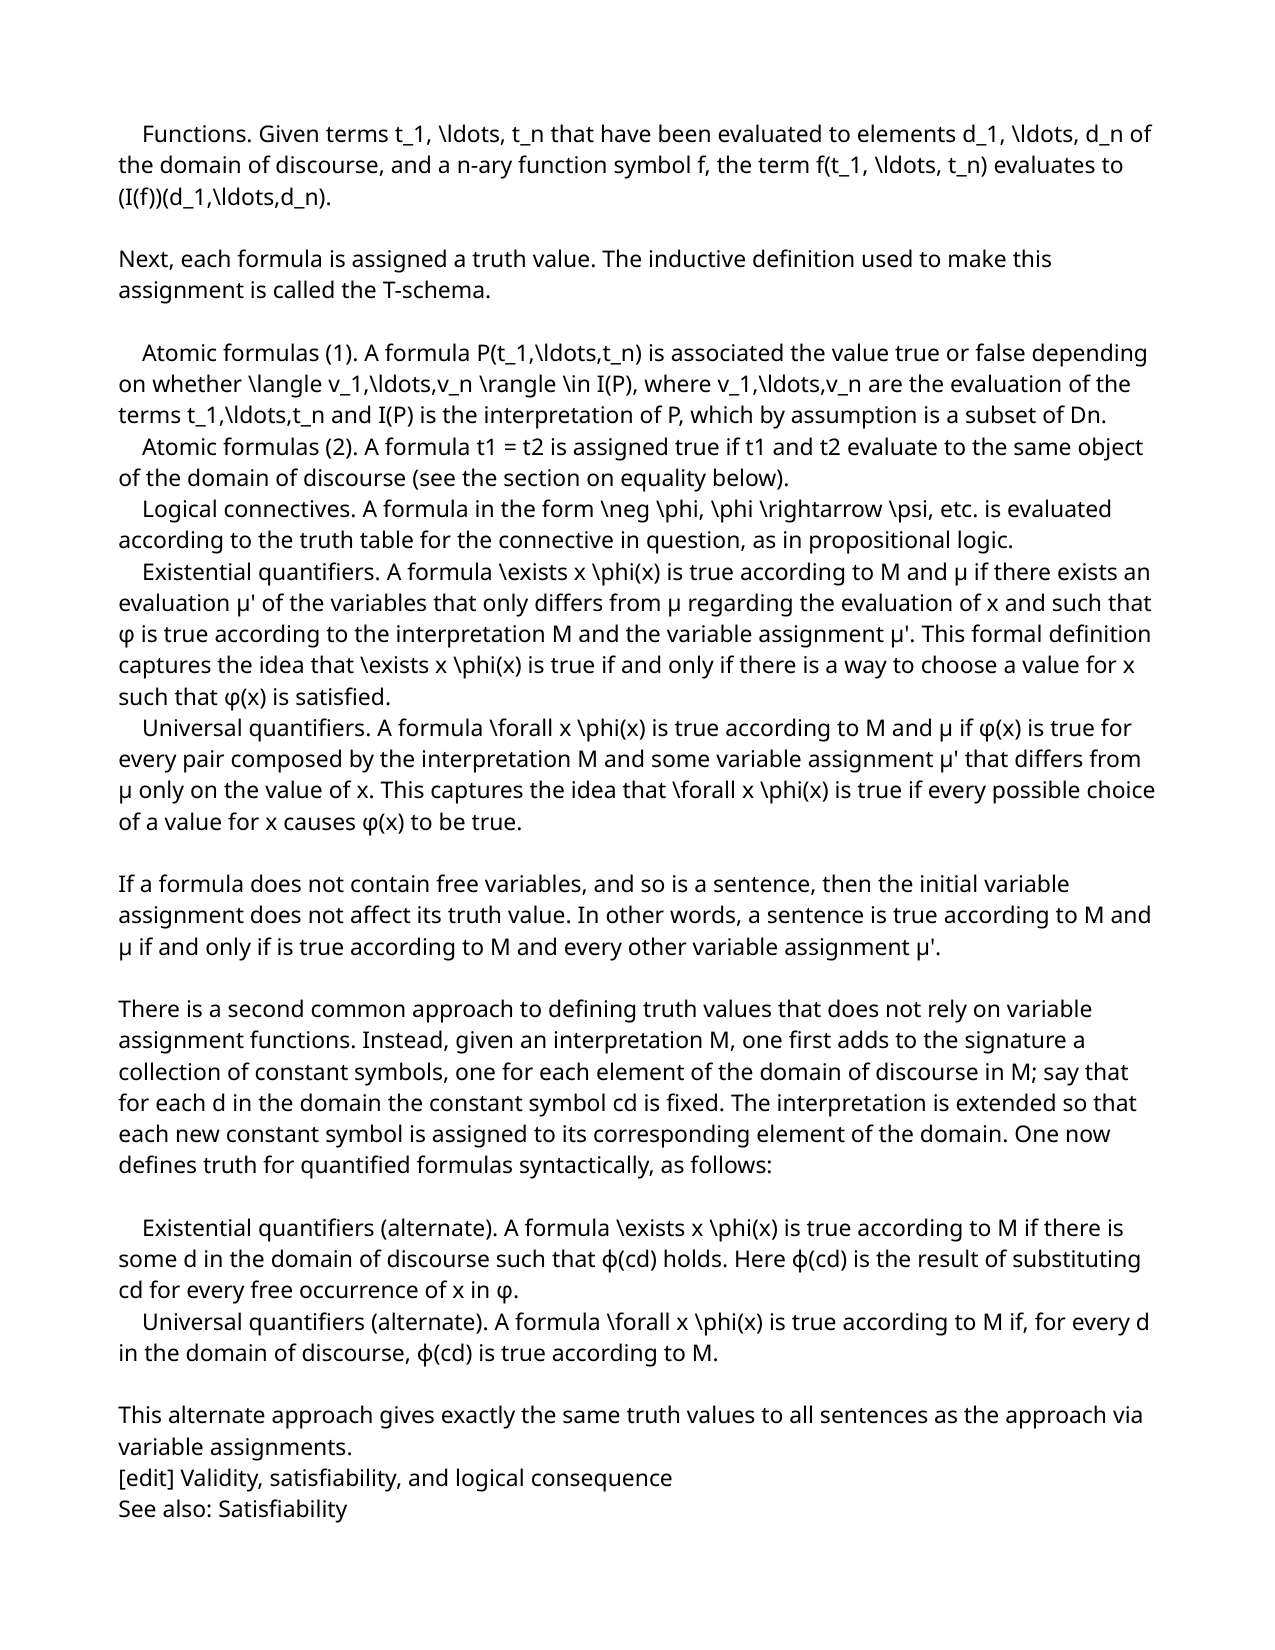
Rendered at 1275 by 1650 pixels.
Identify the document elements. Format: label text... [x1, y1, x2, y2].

text This alternate approach gives exactly the same truth values to all sentences as the approach via variable assignments. [118, 1399, 1157, 1462]
text There is a second common approach to defining truth values that does not rely on variable assignment functions. Instead, given an interpretation M, one first adds to the signature a collection of constant symbols, one for each element of the domain of discourse in M; say that for each d in the domain the constant symbol cd is fixed. The interpretation is extended so that each new constant symbol is assigned to its corresponding element of the domain. One now defines truth for quantified formulas syntactically, as follows: [118, 993, 1157, 1181]
text See also: Satisfiability [118, 1493, 1157, 1524]
text Atomic formulas (1). A formula P(t_1,\ldots,t_n) is associated the value true or false depending on whether \langle v_1,\ldots,v_n \rangle \in I(P), where v_1,\ldots,v_n are the evaluation of the terms t_1,\ldots,t_n and I(P) is the interpretation of P, which by assumption is a subset of Dn. [118, 337, 1157, 431]
text Functions. Given terms t_1, \ldots, t_n that have been evaluated to elements d_1, \ldots, d_n of the domain of discourse, and a n-ary function symbol f, the term f(t_1, \ldots, t_n) evaluates to (I(f))(d_1,\ldots,d_n). [118, 118, 1157, 212]
text [edit] Validity, satisfiability, and logical consequence [118, 1462, 1157, 1493]
text Existential quantifiers. A formula \exists x \phi(x) is true according to M and μ if there exists an evaluation μ' of the variables that only differs from μ regarding the evaluation of x and such that φ is true according to the interpretation M and the variable assignment μ'. This formal definition captures the idea that \exists x \phi(x) is true if and only if there is a way to choose a value for x such that φ(x) is satisfied. [118, 556, 1157, 712]
text Next, each formula is assigned a truth value. The inductive definition used to make this assignment is called the T-schema. [118, 243, 1157, 306]
text Universal quantifiers. A formula \forall x \phi(x) is true according to M and μ if φ(x) is true for every pair composed by the interpretation M and some variable assignment μ' that differs from μ only on the value of x. This captures the idea that \forall x \phi(x) is true if every possible choice of a value for x causes φ(x) to be true. [118, 712, 1157, 837]
text Existential quantifiers (alternate). A formula \exists x \phi(x) is true according to M if there is some d in the domain of discourse such that ϕ(cd) holds. Here ϕ(cd) is the result of substituting cd for every free occurrence of x in φ. [118, 1212, 1157, 1306]
text Atomic formulas (2). A formula t1 = t2 is assigned true if t1 and t2 evaluate to the same object of the domain of discourse (see the section on equality below). [118, 431, 1157, 493]
text Universal quantifiers (alternate). A formula \forall x \phi(x) is true according to M if, for every d in the domain of discourse, ϕ(cd) is true according to M. [118, 1306, 1157, 1368]
text Logical connectives. A formula in the form \neg \phi, \phi \rightarrow \psi, etc. is evaluated according to the truth table for the connective in question, as in propositional logic. [118, 493, 1157, 556]
text If a formula does not contain free variables, and so is a sentence, then the initial variable assignment does not affect its truth value. In other words, a sentence is true according to M and μ if and only if is true according to M and every other variable assignment μ'. [118, 868, 1157, 962]
